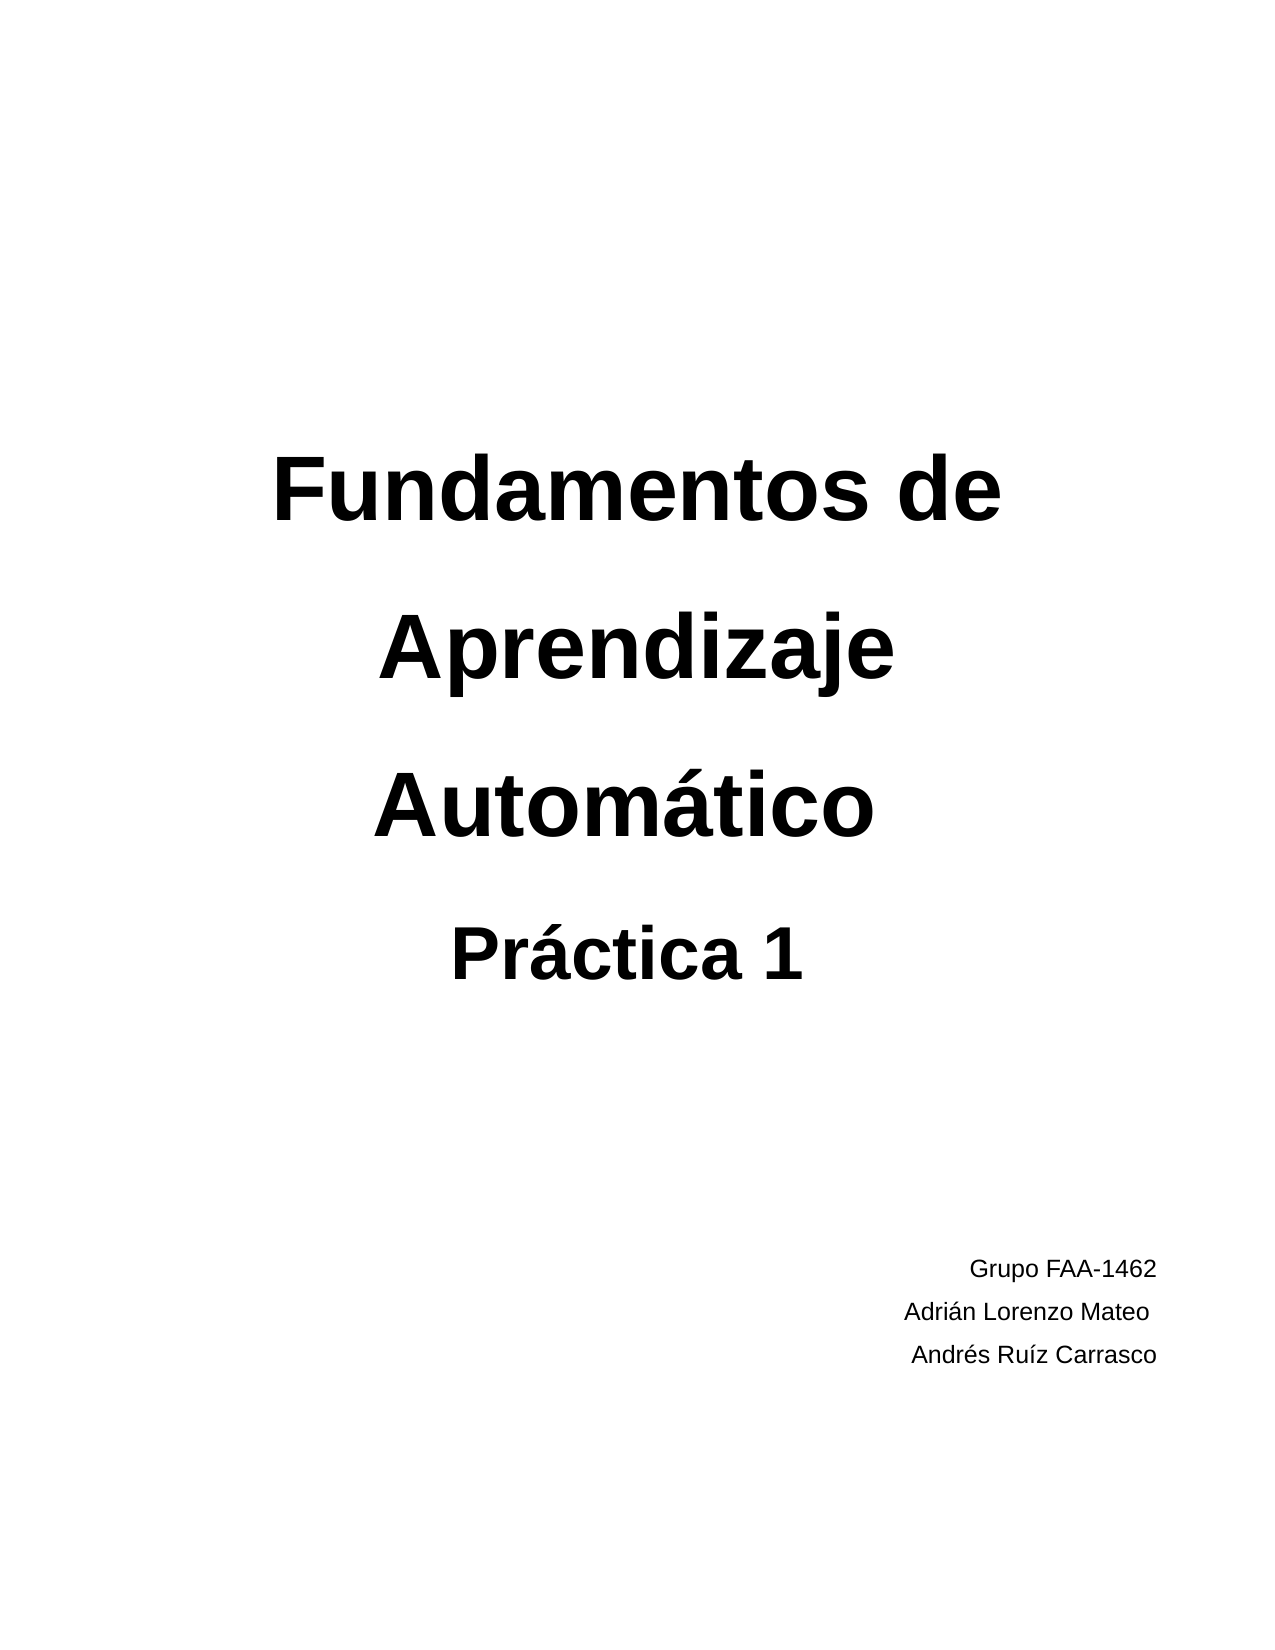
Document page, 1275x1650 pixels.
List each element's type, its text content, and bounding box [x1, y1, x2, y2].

text Andrés Ruíz Carrasco [118, 1340, 1157, 1369]
text Grupo FAA-1462 [118, 1254, 1157, 1282]
text Fundamentos de [118, 434, 1157, 540]
text Aprendizaje Automático [118, 592, 1157, 856]
text Adrián Lorenzo Mateo [118, 1297, 1157, 1326]
text Práctica 1 [118, 909, 1157, 995]
